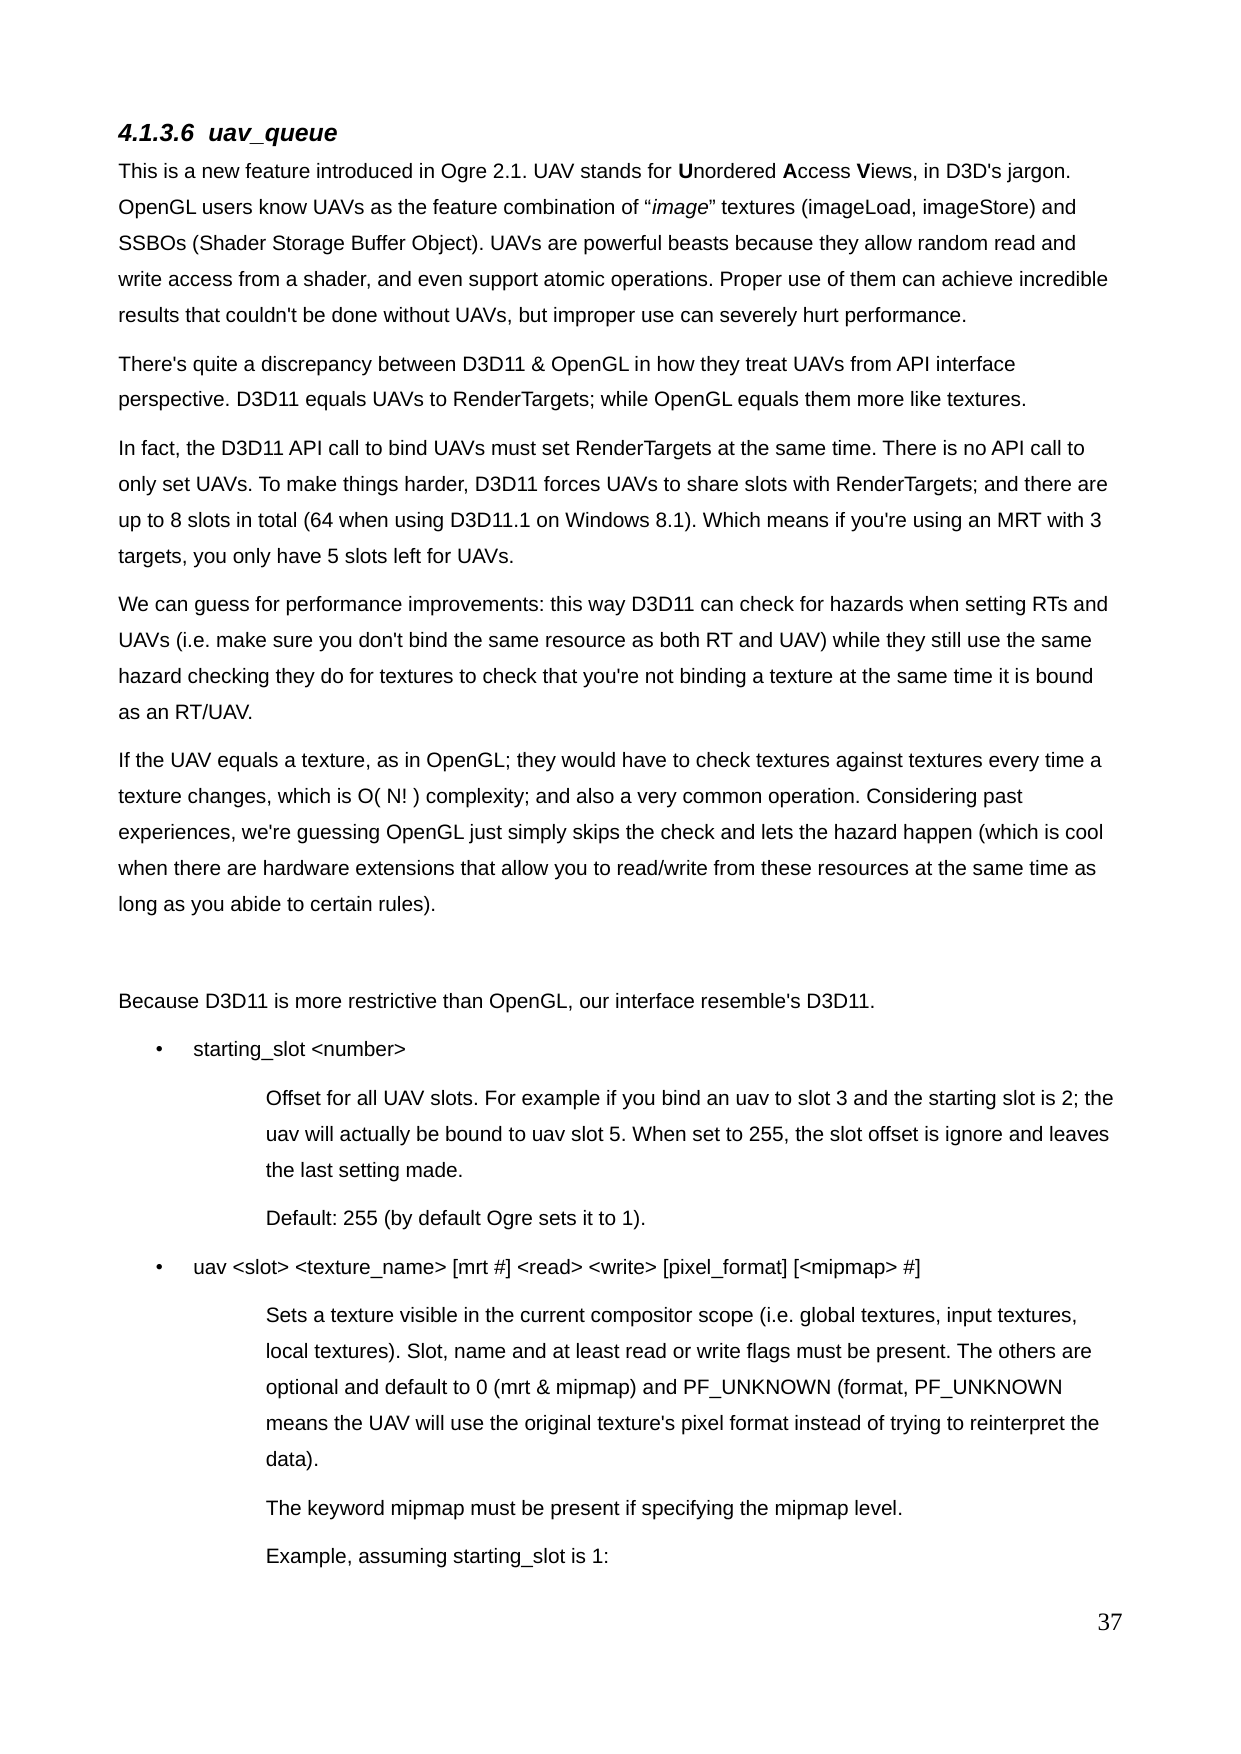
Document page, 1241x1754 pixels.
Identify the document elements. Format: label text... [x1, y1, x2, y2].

text Example, assuming starting_slot is 1: [266, 1544, 1122, 1568]
subtitle uav_queue [118, 118, 1122, 147]
text This is a new feature introduced in Ogre 2.1. UAV stands for Unordered Access Views, in D3D's jargon. OpenGL users know UAVs as the feature combination of “image” textures (imageLoad, imageStore) and SSBOs (Shader Storage Buffer Object). UAVs are powerful beasts because they allow random read and write access from a shader, and even support atomic operations. Proper use of them can achieve incredible results that couldn't be done without UAVs, but improper use can severely hurt performance. [118, 159, 1122, 327]
text If the UAV equals a texture, as in OpenGL; they would have to check textures against textures every time a texture changes, which is O( N! ) complexity; and also a very common operation. Considering past experiences, we're guessing OpenGL just simply skips the check and lets the hazard happen (which is cool when there are hardware extensions that allow you to read/write from these resources at the same time as long as you abide to certain rules). [118, 748, 1122, 916]
text There's quite a discrepancy between D3D11 & OpenGL in how they treat UAVs from API interface perspective. D3D11 equals UAVs to RenderTargets; while OpenGL equals them more like textures. [118, 351, 1122, 411]
text The keyword mipmap must be present if specifying the mipmap level. [266, 1495, 1122, 1519]
text We can guess for performance improvements: this way D3D11 can check for hazards when setting RTs and UAVs (i.e. make sure you don't bind the same resource as both RT and UAV) while they still use the same hazard checking they do for textures to check that you're not binding a texture at the same time it is bound as an RT/UAV. [118, 592, 1122, 724]
text Offset for all UAV slots. For example if you bind an uav to slot 3 and the starting slot is 2; the uav will actually be bound to uav slot 5. When set to 255, the slot offset is ignore and leaves the last setting made. [266, 1086, 1122, 1182]
text Because D3D11 is more restrictive than OpenGL, our interface resemble's D3D11. [118, 989, 1122, 1013]
list uav <slot> <texture_name> [mrt #] <read> <write> [pixel_format] [<mipmap> #] [156, 1254, 1122, 1279]
text Sets a texture visible in the current compositor scope (i.e. global textures, input textures, local textures). Slot, name and at least read or write flags must be present. The others are optional and default to 0 (mrt & mipmap) and PF_UNKNOWN (format, PF_UNKNOWN means the UAV will use the original texture's pixel format instead of trying to reinterpret the data). [266, 1303, 1122, 1471]
list starting_slot <number> [156, 1037, 1122, 1061]
text In fact, the D3D11 API call to bind UAVs must set RenderTargets at the same time. There is no API call to only set UAVs. To make things harder, D3D11 forces UAVs to share slots with RenderTargets; and there are up to 8 slots in total (64 when using D3D11.1 on Windows 8.1). Which means if you're using an MRT with 3 targets, you only have 5 slots left for UAVs. [118, 436, 1122, 567]
text Default: 255 (by default Ogre sets it to 1). [266, 1206, 1122, 1230]
